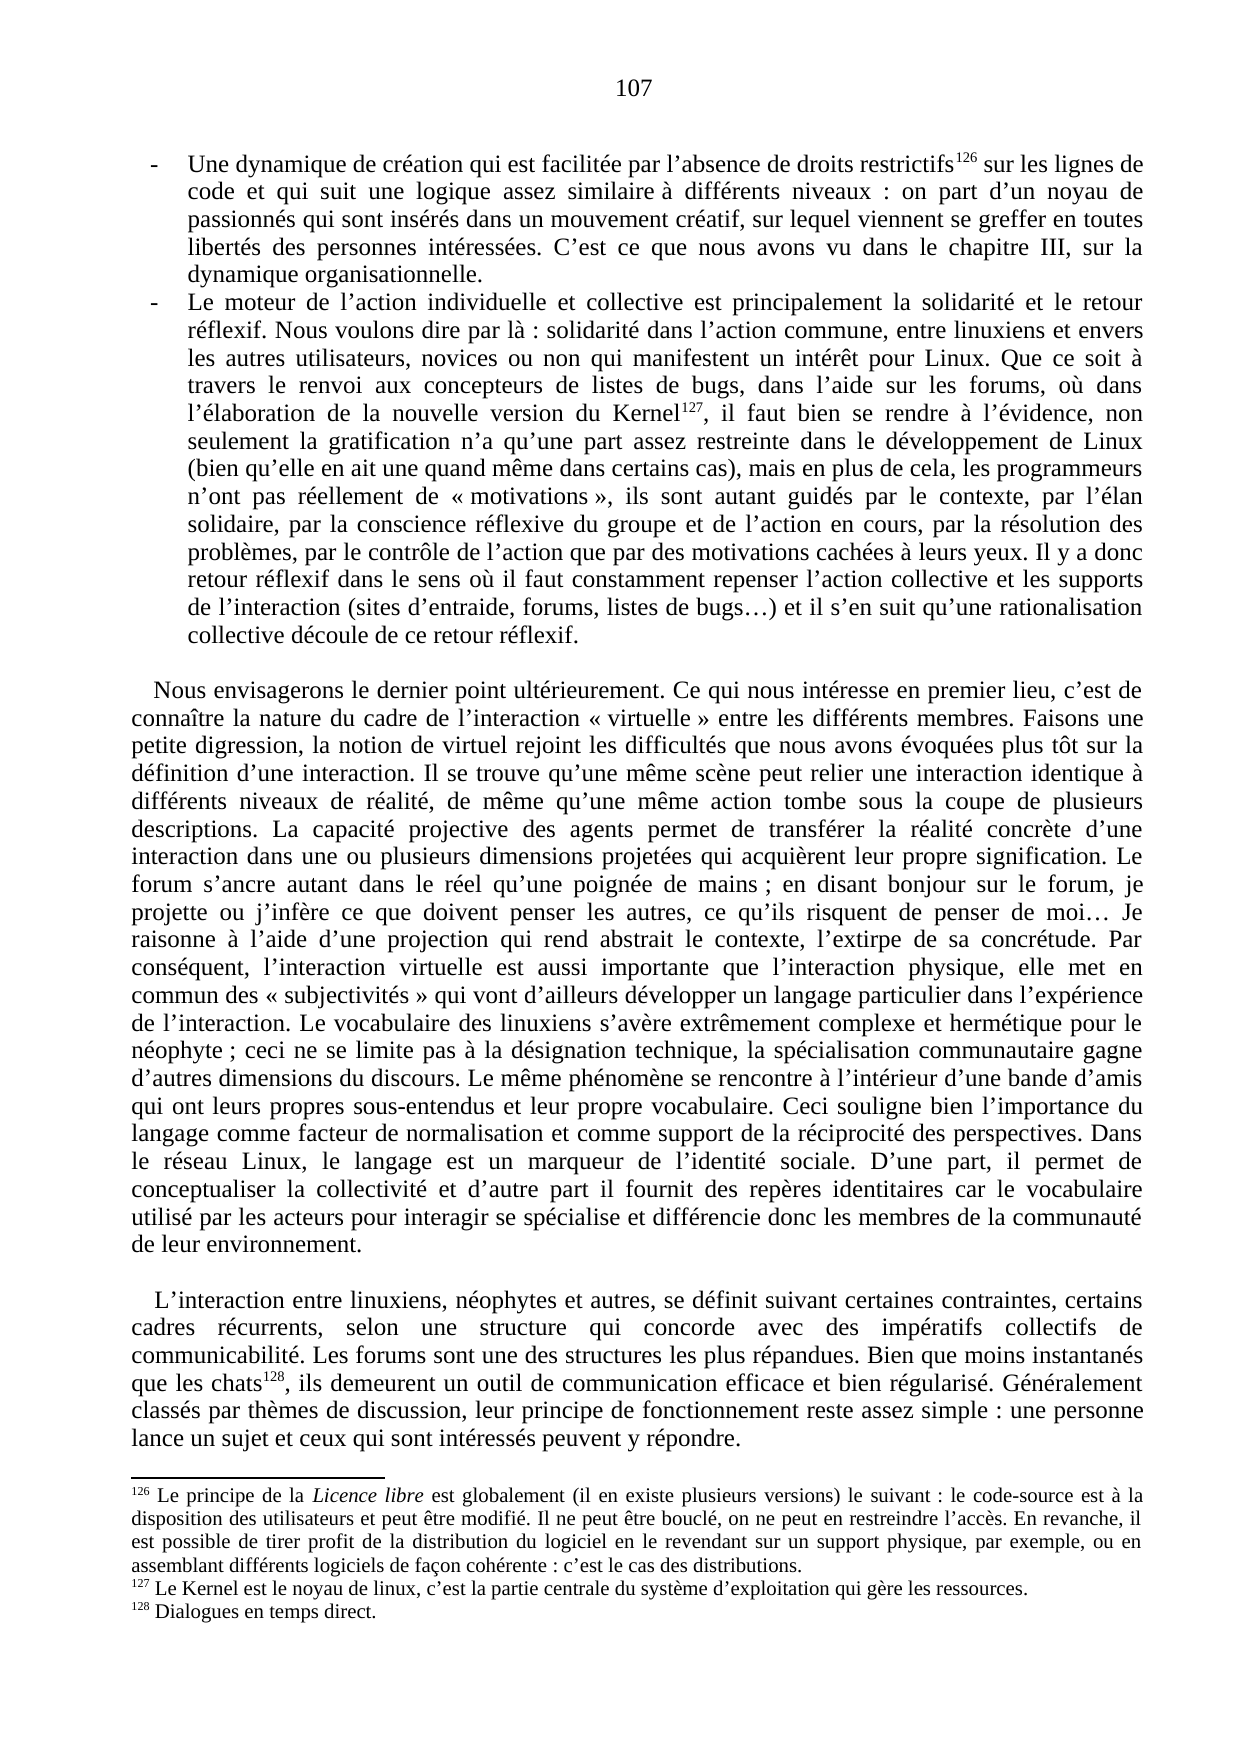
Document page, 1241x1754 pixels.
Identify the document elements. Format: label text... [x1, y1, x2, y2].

list Le Kernel est le noyau de linux, c’est la partie centrale du système d’exploitation qui gère les ressources. [131, 1577, 1144, 1600]
text Dialogues en temps direct. [131, 1600, 1144, 1623]
list Le moteur de l’action individuelle et collective est principalement la solidarité et le retour réflexif. Nous voulons dire par là : solidarité dans l’action commune, entre linuxiens et envers les autres utilisateurs, novices ou non qui manifestent un intérêt pour Linux. Que ce soit à travers le renvoi aux concepteurs de listes de bugs, dans l’aide sur les forums, où dans l’élaboration de la nouvelle version du Kernel, il faut bien se rendre à l’évidence, non seulement la gratification n’a qu’une part assez restreinte dans le développement de Linux (bien qu’elle en ait une quand même dans certains cas), mais en plus de cela, les programmeurs n’ont pas réellement de « motivations », ils sont autant guidés par le contexte, par l’élan solidaire, par la conscience réflexive du groupe et de l’action en cours, par la résolution des problèmes, par le contrôle de l’action que par des motivations cachées à leurs yeux. Il y a donc retour réflexif dans le sens où il faut constamment repenser l’action collective et les supports de l’interaction (sites d’entraide, forums, listes de bugs…) et il s’en suit qu’une rationalisation collective découle de ce retour réflexif. [150, 288, 1144, 648]
text L’interaction entre linuxiens, néophytes et autres, se définit suivant certaines contraintes, certains cadres récurrents, selon une structure qui concorde avec des impératifs collectifs de communicabilité. Les forums sont une des structures les plus répandues. Bien que moins instantanés que les chats, ils demeurent un outil de communication efficace et bien régularisé. Généralement classés par thèmes de discussion, leur principe de fonctionnement reste assez simple : une personne lance un sujet et ceux qui sont intéressés peuvent y répondre. [131, 1286, 1144, 1452]
text Nous envisagerons le dernier point ultérieurement. Ce qui nous intéresse en premier lieu, c’est de connaître la nature du cadre de l’interaction « virtuelle » entre les différents membres. Faisons une petite digression, la notion de virtuel rejoint les difficultés que nous avons évoquées plus tôt sur la définition d’une interaction. Il se trouve qu’une même scène peut relier une interaction identique à différents niveaux de réalité, de même qu’une même action tombe sous la coupe de plusieurs descriptions. La capacité projective des agents permet de transférer la réalité concrète d’une interaction dans une ou plusieurs dimensions projetées qui acquièrent leur propre signification. Le forum s’ancre autant dans le réel qu’une poignée de mains ; en disant bonjour sur le forum, je projette ou j’infère ce que doivent penser les autres, ce qu’ils risquent de penser de moi… Je raisonne à l’aide d’une projection qui rend abstrait le contexte, l’extirpe de sa concrétude. Par conséquent, l’interaction virtuelle est aussi importante que l’interaction physique, elle met en commun des « subjectivités » qui vont d’ailleurs développer un langage particulier dans l’expérience de l’interaction. Le vocabulaire des linuxiens s’avère extrêmement complexe et hermétique pour le néophyte ; ceci ne se limite pas à la désignation technique, la spécialisation communautaire gagne d’autres dimensions du discours. Le même phénomène se rencontre à l’intérieur d’une bande d’amis qui ont leurs propres sous-entendus et leur propre vocabulaire. Ceci souligne bien l’importance du langage comme facteur de normalisation et comme support de la réciprocité des perspectives. Dans le réseau Linux, le langage est un marqueur de l’identité sociale. D’une part, il permet de conceptualiser la collectivité et d’autre part il fournit des repères identitaires car le vocabulaire utilisé par les acteurs pour interagir se spécialise et différencie donc les membres de la communauté de leur environnement. [131, 676, 1144, 1258]
list Une dynamique de création qui est facilitée par l’absence de droits restrictifs sur les lignes de code et qui suit une logique assez similaire à différents niveaux : on part d’un noyau de passionnés qui sont insérés dans un mouvement créatif, sur lequel viennent se greffer en toutes libertés des personnes intéressées. C’est ce que nous avons vu dans le chapitre III, sur la dynamique organisationnelle. [150, 150, 1144, 288]
list Le principe de la Licence libre est globalement (il en existe plusieurs versions) le suivant : le code-source est à la disposition des utilisateurs et peut être modifié. Il ne peut être bouclé, on ne peut en restreindre l’accès. En revanche, il est possible de tirer profit de la distribution du logiciel en le revendant sur un support physique, par exemple, ou en assemblant différents logiciels de façon cohérente : c’est le cas des distributions. [131, 1484, 1144, 1577]
